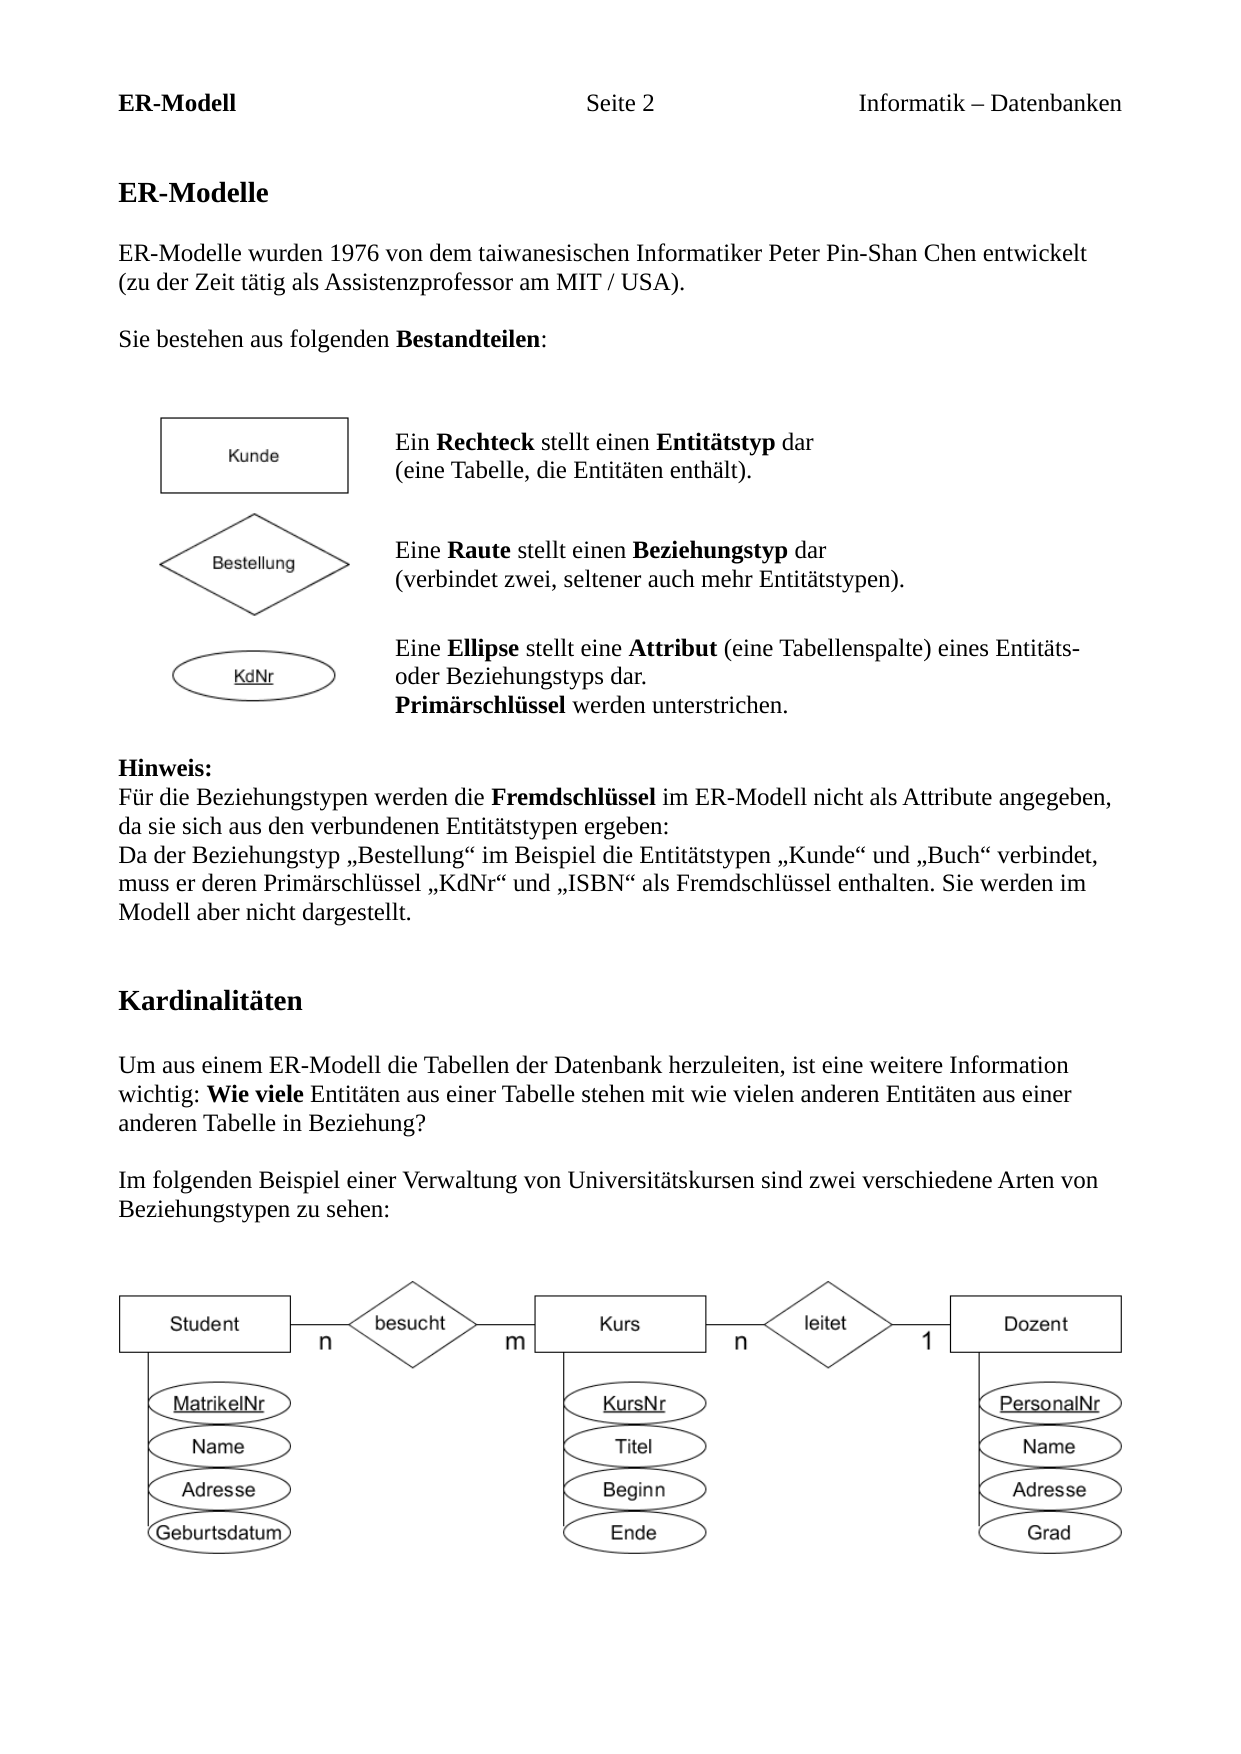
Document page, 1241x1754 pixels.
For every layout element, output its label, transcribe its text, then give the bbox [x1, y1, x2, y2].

text Da der Beziehungstyp „Bestellung“ im Beispiel die Entitätstypen „Kunde“ und „Buch“ verbindet, muss er deren Primärschlüssel „KdNr“ und „ISBN“ als Fremdschlüssel enthalten. Sie werden im Modell aber nicht dargestellt. [118, 840, 1122, 926]
table_cell [118, 627, 389, 725]
table_header [118, 410, 389, 501]
text Kardinalitäten [118, 983, 1122, 1017]
picture [157, 511, 350, 617]
text Sie bestehen aus folgenden Bestandteilen: [118, 324, 1122, 353]
text ER-Modelle [118, 176, 1122, 209]
text Für die Beziehungstypen werden die Fremdschlüssel im ER-Modell nicht als Attribute angegeben, da sie sich aus den verbundenen Entitätstypen ergeben: [118, 782, 1122, 840]
text Im folgenden Beispiel einer Verwaltung von Universitätskursen sind zwei verschiedene Arten von Beziehungstypen zu sehen: [118, 1166, 1122, 1223]
table_cell Eine Ellipse stellt eine Attribut (eine Tabellenspalte) eines Entitäts- oder Beziehungstyps dar. Primärschlüssel werden unterstrichen. [389, 627, 1122, 725]
text Hinweis: [118, 753, 1122, 782]
table_cell Eine Raute stellt einen Beziehungstyp dar (verbindet zwei, seltener auch mehr Entitätstypen). [389, 501, 1122, 627]
picture [118, 1280, 1123, 1555]
picture [158, 416, 350, 495]
table_cell [118, 501, 389, 627]
table_header Ein Rechteck stellt einen Entitätstyp dar (eine Tabelle, die Entitäten enthält). [389, 410, 1122, 501]
text ER-Modelle wurden 1976 von dem taiwanesischen Informatiker Peter Pin-Shan Chen entwickelt (zu der Zeit tätig als Assistenzprofessor am MIT / USA). [118, 238, 1122, 295]
picture [170, 648, 338, 704]
text Um aus einem ER-Modell die Tabellen der Datenbank herzuleiten, ist eine weitere Information wichtig: Wie viele Entitäten aus einer Tabelle stehen mit wie vielen anderen Entitäten aus einer anderen Tabelle in Beziehung? [118, 1051, 1122, 1137]
